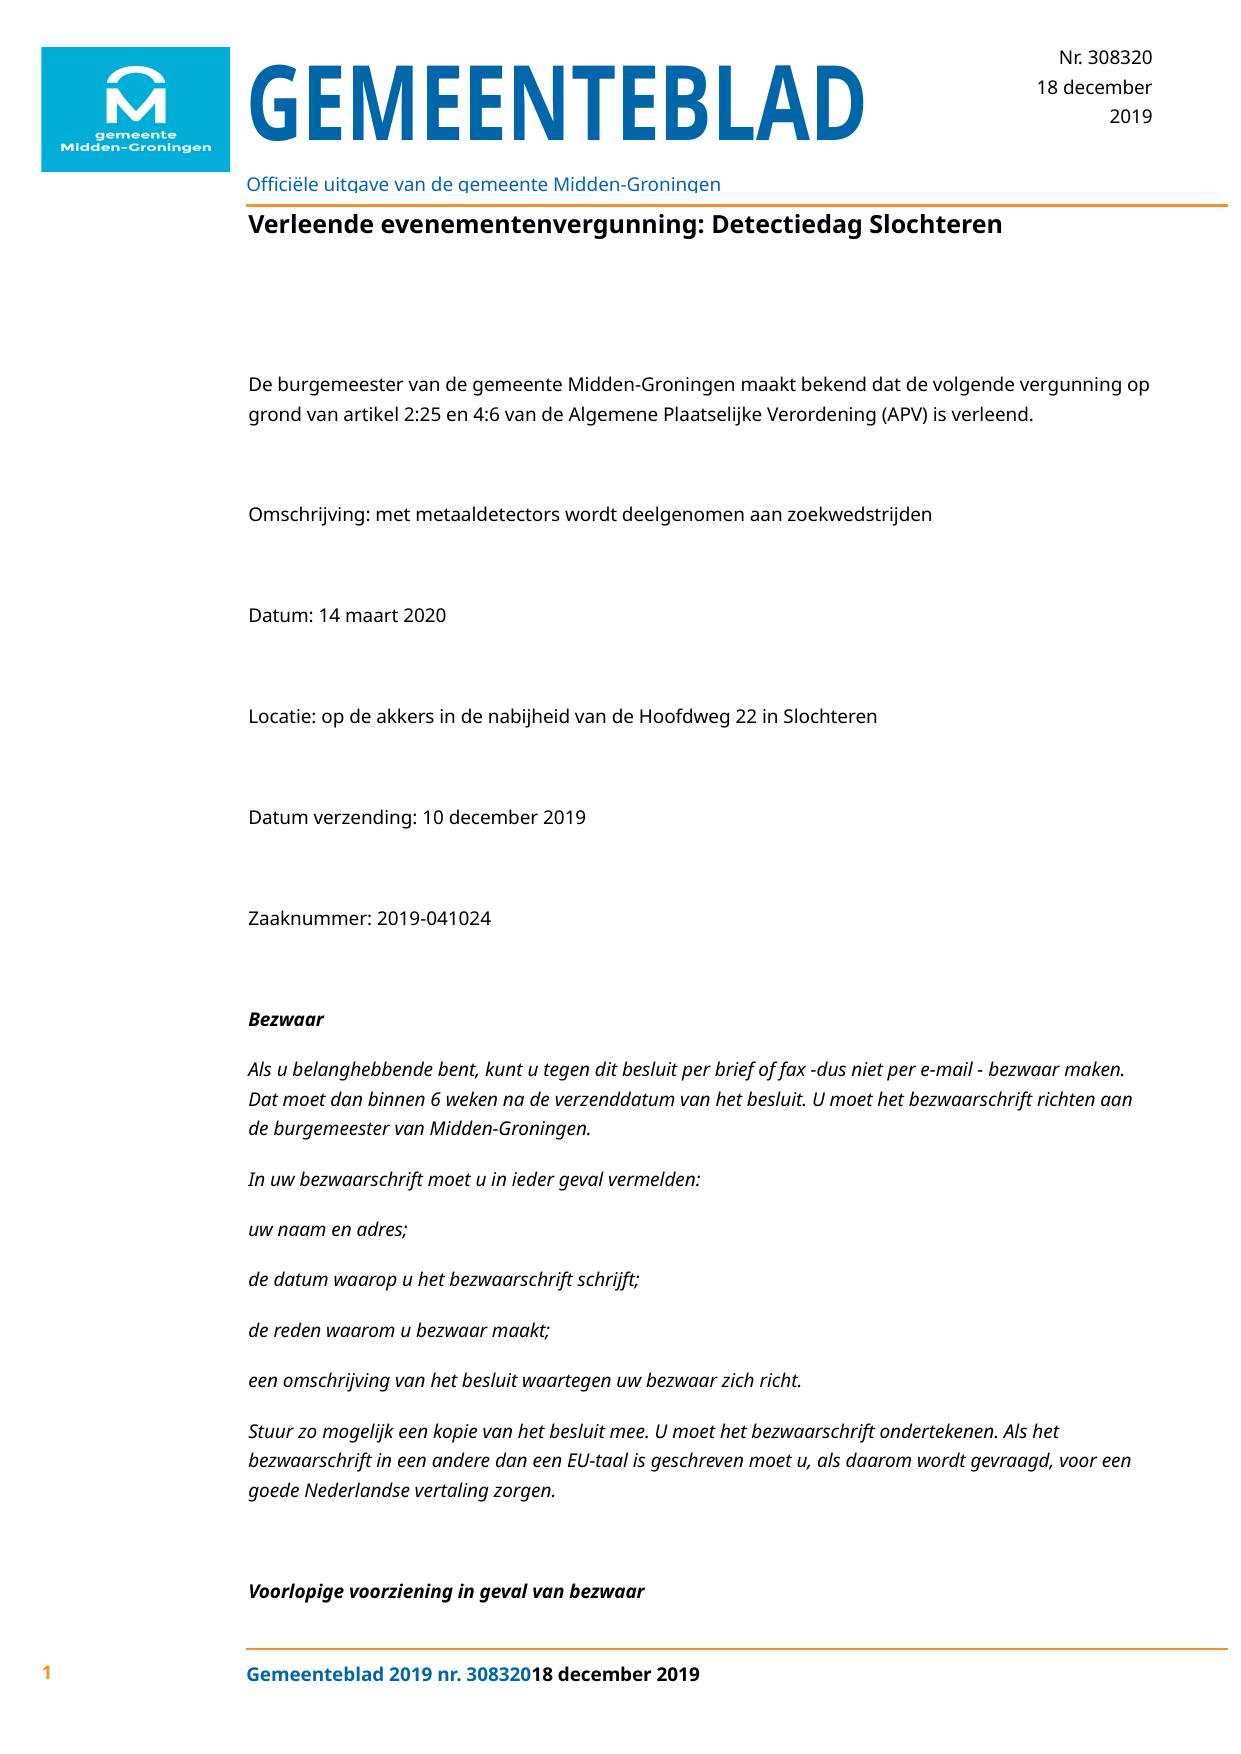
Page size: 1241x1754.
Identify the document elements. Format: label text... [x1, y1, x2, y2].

text Datum verzending: 10 december 2019 [248, 804, 1152, 830]
picture [108, 66, 164, 82]
text Bezwaar [248, 1006, 1152, 1031]
text De burgemeester van de gemeente Midden-Groningen maakt bekend dat de volgende vergunning op grond van artikel 2:25 en 4:6 van de Algemene Plaatselijke Verordening (APV) is verleend. [248, 371, 1152, 426]
text Datum: 14 maart 2020 [248, 602, 1152, 628]
text Omschrijving: met metaaldetectors wordt deelgenomen aan zoekwedstrijden [248, 502, 1152, 527]
text uw naam en adres; [248, 1216, 1152, 1242]
picture [184, 146, 190, 153]
text Verleende evenementenvergunning: Detectiedag Slochteren [248, 207, 1152, 241]
picture [107, 89, 165, 122]
text de reden waarom u bezwaar maakt; [248, 1317, 1152, 1343]
text Locatie: op de akkers in de nabijheid van de Hoofdweg 22 in Slochteren [248, 703, 1152, 729]
text de datum waarop u het bezwaarschrift schrijft; [248, 1267, 1152, 1292]
text In uw bezwaarschrift moet u in ieder geval vermelden: [248, 1166, 1152, 1191]
text een omschrijving van het besluit waartegen uw bezwaar zich richt. [248, 1367, 1152, 1393]
text Stuur zo mogelijk een kopie van het besluit mee. U moet het bezwaarschrift ondertekenen. Als het bezwaarschrift in een andere dan een EU-taal is geschreven moet u, als daarom wordt gevraagd, voor een goede Nederlandse vertaling zorgen. [248, 1418, 1152, 1503]
text Als u belanghebbende bent, kunt u tegen dit besluit per brief of fax -dus niet per e-mail - bezwaar maken. Dat moet dan binnen 6 weken na de verzenddatum van het besluit. U moet het bezwaarschrift richten aan de burgemeester van Midden-Groningen. [248, 1056, 1152, 1141]
text Voorlopige voorziening in geval van bezwaar [248, 1578, 1152, 1603]
text Zaaknummer: 2019-041024 [248, 905, 1152, 931]
